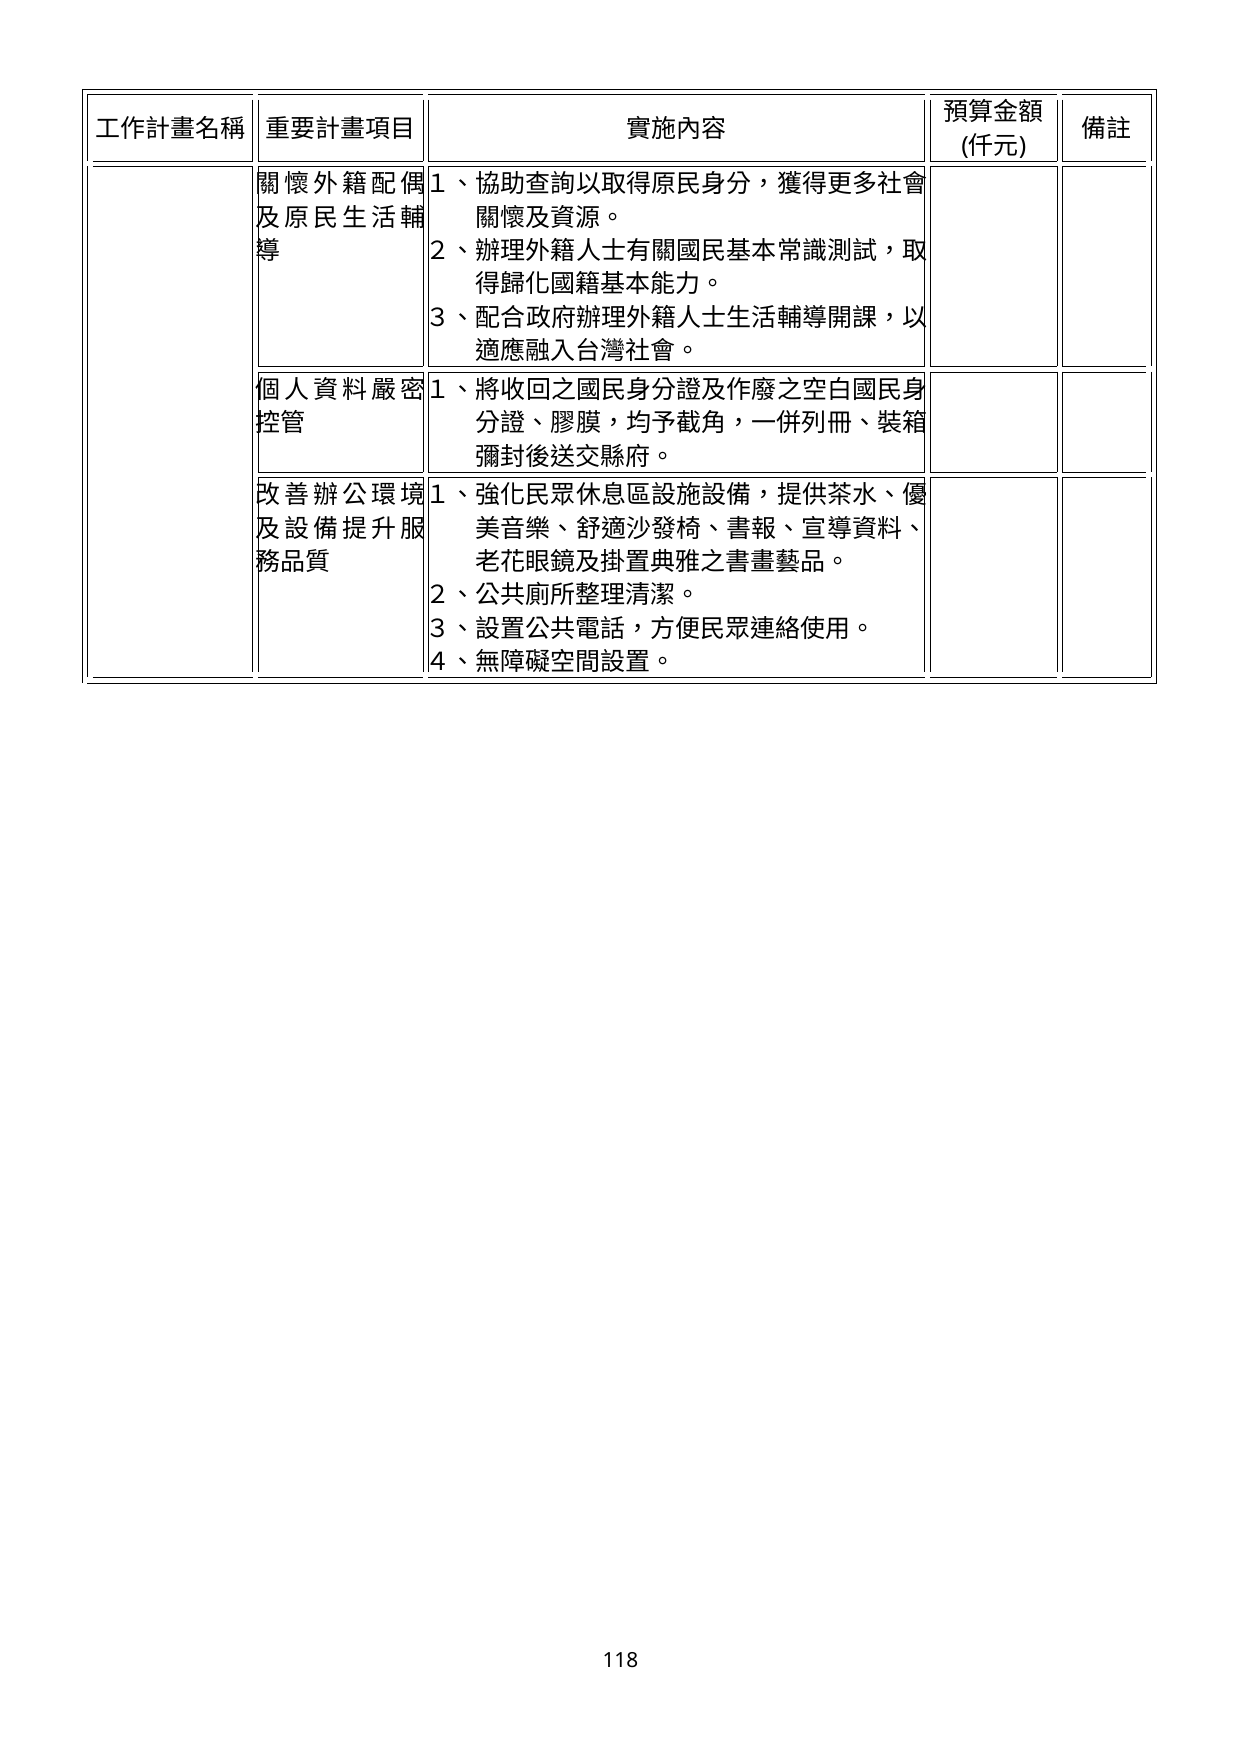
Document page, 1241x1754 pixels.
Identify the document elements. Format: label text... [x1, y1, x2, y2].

table_cell １、將收回之國民身分證及作廢之空白國民身分證、膠膜，均予截角，一併列冊、裝箱彌封後送交縣府。 [425, 366, 927, 472]
table_cell [1060, 161, 1154, 366]
table_cell [85, 161, 255, 677]
table_cell [931, 373, 1057, 472]
table_cell 關懷外籍配偶及原民生活輔導 [255, 161, 425, 366]
table_header 重要計畫項目 [255, 90, 425, 161]
table_cell １、強化民眾休息區設施設備，提供茶水、優美音樂、舒適沙發椅、書報、宣導資料、老花眼鏡及掛置典雅之書畫藝品。 ２、公共廁所整理清潔。 ３、設置公共電話，方便民眾連絡使用。 ４、無障礙空間設置。 [425, 472, 927, 677]
table_cell 改善辦公環境及設備提升服務品質 [255, 472, 425, 677]
table_cell [927, 161, 1059, 366]
table_cell [927, 472, 1059, 677]
table_cell [931, 167, 1057, 366]
table_header 工作計畫名稱 [85, 90, 255, 161]
table_header 備註 [1060, 90, 1154, 161]
table_cell [927, 366, 1059, 472]
table_header 實施內容 [425, 90, 927, 161]
table_cell 個人資料嚴密控管 [255, 366, 425, 472]
table_cell [1060, 472, 1154, 677]
table_cell [1060, 366, 1154, 472]
table_cell １、協助查詢以取得原民身分，獲得更多社會關懷及資源。 ２、辦理外籍人士有關國民基本常識測試，取得歸化國籍基本能力。 ３、配合政府辦理外籍人士生活輔導開課，以適應融入台灣社會。 [425, 161, 927, 366]
table_header 預算金額(仟元) [927, 90, 1059, 161]
